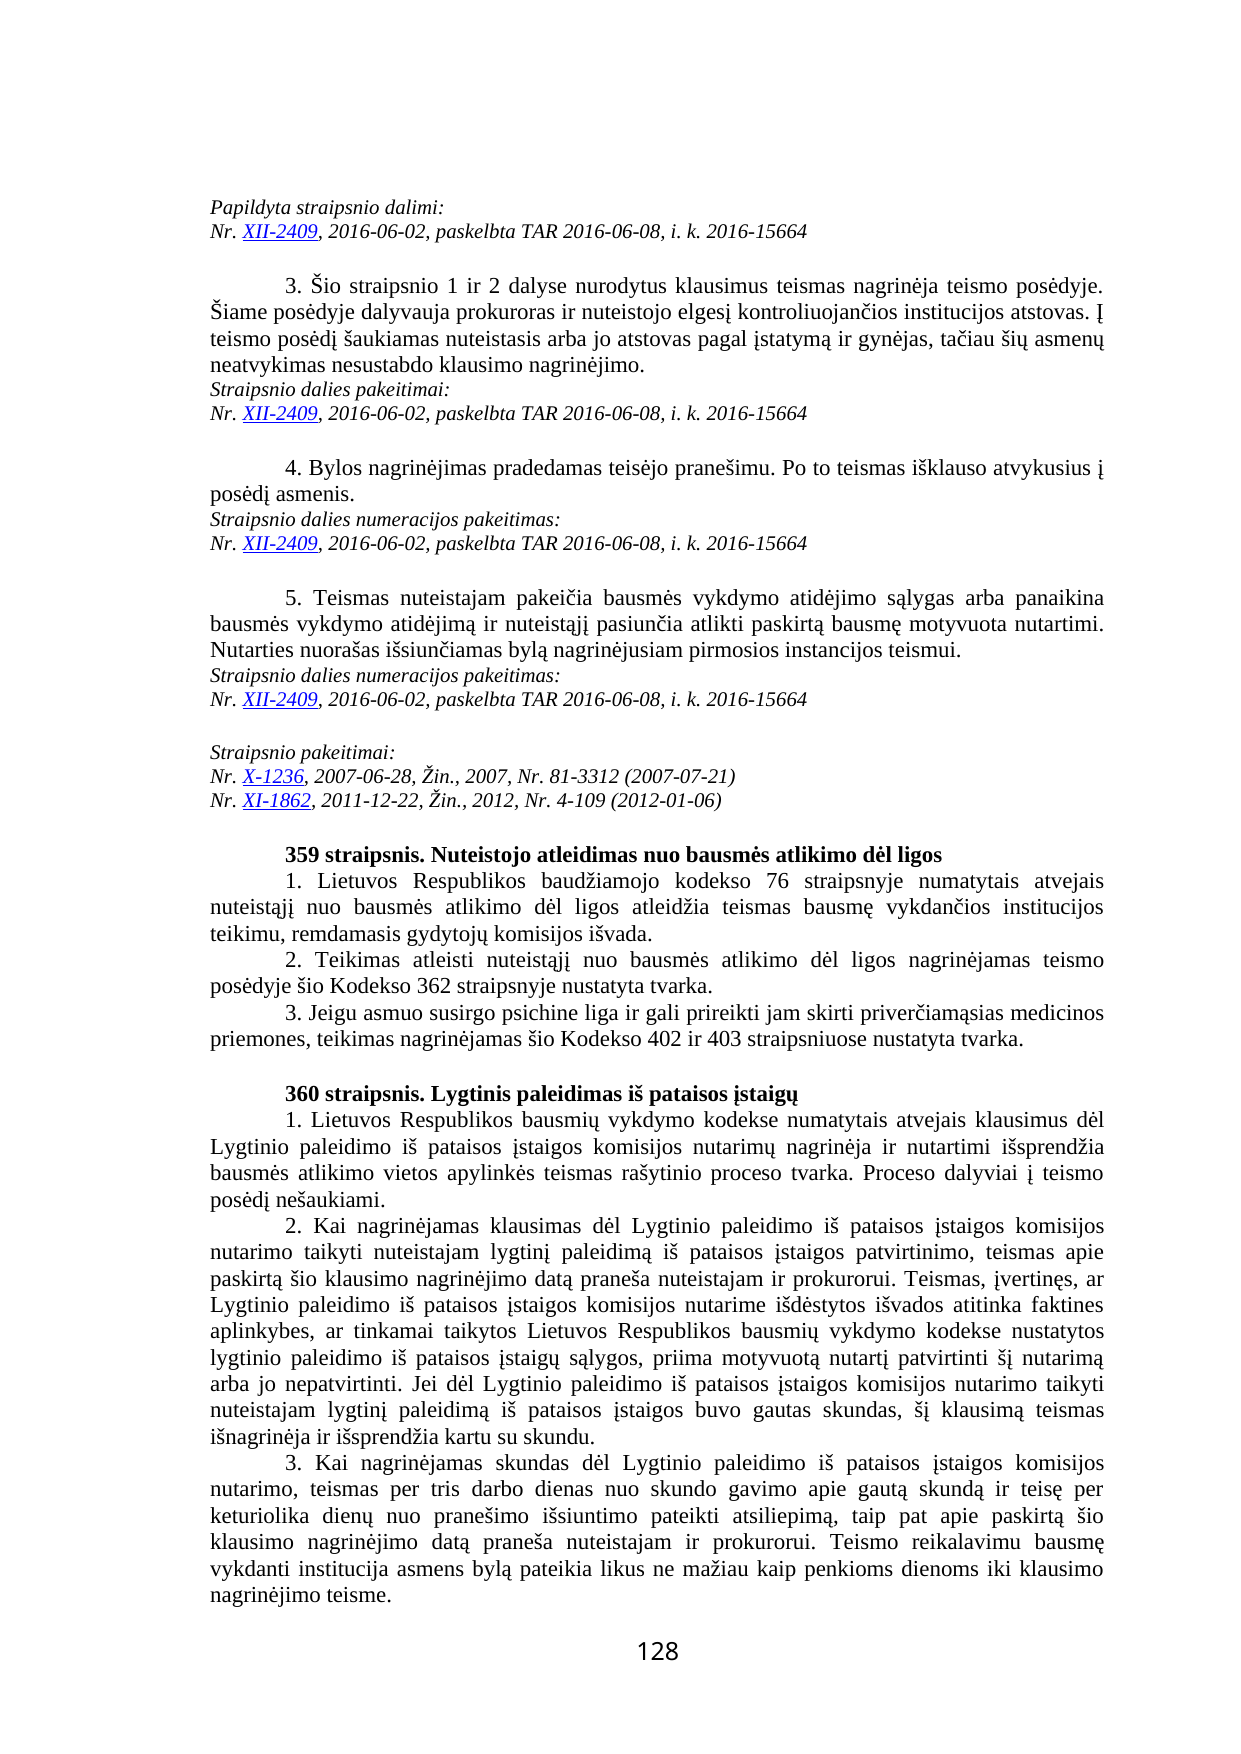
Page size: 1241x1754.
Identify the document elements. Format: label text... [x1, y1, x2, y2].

text Straipsnio dalies numeracijos pakeitimas: [210, 663, 1106, 687]
text Straipsnio pakeitimai: [210, 740, 1106, 764]
text 4. Bylos nagrinėjimas pradedamas teisėjo pranešimu. Po to teismas išklauso atvykusius į posėdį asmenis. [210, 454, 1106, 507]
text Nr. XI-1862, 2011-12-22, Žin., 2012, Nr. 4-109 (2012-01-06) [210, 788, 1106, 812]
text Papildyta straipsnio dalimi: [210, 195, 1106, 219]
text 5. Teismas nuteistajam pakeičia bausmės vykdymo atidėjimo sąlygas arba panaikina bausmės vykdymo atidėjimą ir nuteistąjį pasiunčia atlikti paskirtą bausmę motyvuota nutartimi. Nutarties nuorašas išsiunčiamas bylą nagrinėjusiam pirmosios instancijos teismui. [210, 584, 1106, 663]
text Nr. X-1236, 2007-06-28, Žin., 2007, Nr. 81-3312 (2007-07-21) [210, 764, 1106, 788]
text 3. Jeigu asmuo susirgo psichine liga ir gali prireikti jam skirti priverčiamąsias medicinos priemones, teikimas nagrinėjamas šio Kodekso 402 ir 403 straipsniuose nustatyta tvarka. [210, 999, 1106, 1051]
text 3. Šio straipsnio 1 ir 2 dalyse nurodytus klausimus teismas nagrinėja teismo posėdyje. Šiame posėdyje dalyvauja prokuroras ir nuteistojo elgesį kontroliuojančios institucijos atstovas. Į teismo posėdį šaukiamas nuteistasis arba jo atstovas pagal įstatymą ir gynėjas, tačiau šių asmenų neatvykimas nesustabdo klausimo nagrinėjimo. [210, 272, 1106, 377]
text Nr. XII-2409, 2016-06-02, paskelbta TAR 2016-06-08, i. k. 2016-15664 [210, 687, 1106, 711]
text 2. Kai nagrinėjamas klausimas dėl Lygtinio paleidimo iš pataisos įstaigos komisijos nutarimo taikyti nuteistajam lygtinį paleidimą iš pataisos įstaigos patvirtinimo, teismas apie paskirtą šio klausimo nagrinėjimo datą praneša nuteistajam ir prokurorui. Teismas, įvertinęs, ar Lygtinio paleidimo iš pataisos įstaigos komisijos nutarime išdėstytos išvados atitinka faktines aplinkybes, ar tinkamai taikytos Lietuvos Respublikos bausmių vykdymo kodekse nustatytos lygtinio paleidimo iš pataisos įstaigų sąlygos, priima motyvuotą nutartį patvirtinti šį nutarimą arba jo nepatvirtinti. Jei dėl Lygtinio paleidimo iš pataisos įstaigos komisijos nutarimo taikyti nuteistajam lygtinį paleidimą iš pataisos įstaigos buvo gautas skundas, šį klausimą teismas išnagrinėja ir išsprendžia kartu su skundu. [210, 1212, 1106, 1449]
text Straipsnio dalies pakeitimai: [210, 377, 1106, 401]
text 360 straipsnis. Lygtinis paleidimas iš pataisos įstaigų [210, 1080, 1106, 1107]
text Nr. XII-2409, 2016-06-02, paskelbta TAR 2016-06-08, i. k. 2016-15664 [210, 401, 1106, 425]
text Nr. XII-2409, 2016-06-02, paskelbta TAR 2016-06-08, i. k. 2016-15664 [210, 531, 1106, 555]
text Straipsnio dalies numeracijos pakeitimas: [210, 507, 1106, 531]
text 1. Lietuvos Respublikos bausmių vykdymo kodekse numatytais atvejais klausimus dėl Lygtinio paleidimo iš pataisos įstaigos komisijos nutarimų nagrinėja ir nutartimi išsprendžia bausmės atlikimo vietos apylinkės teismas rašytinio proceso tvarka. Proceso dalyviai į teismo posėdį nešaukiami. [210, 1107, 1106, 1212]
text Nr. XII-2409, 2016-06-02, paskelbta TAR 2016-06-08, i. k. 2016-15664 [210, 219, 1106, 243]
text 1. Lietuvos Respublikos baudžiamojo kodekso 76 straipsnyje numatytais atvejais nuteistąjį nuo bausmės atlikimo dėl ligos atleidžia teismas bausmę vykdančios institucijos teikimu, remdamasis gydytojų komisijos išvada. [210, 867, 1106, 946]
text 3. Kai nagrinėjamas skundas dėl Lygtinio paleidimo iš pataisos įstaigos komisijos nutarimo, teismas per tris darbo dienas nuo skundo gavimo apie gautą skundą ir teisę per keturiolika dienų nuo pranešimo išsiuntimo pateikti atsiliepimą, taip pat apie paskirtą šio klausimo nagrinėjimo datą praneša nuteistajam ir prokurorui. Teismo reikalavimu bausmę vykdanti institucija asmens bylą pateikia likus ne mažiau kaip penkioms dienoms iki klausimo nagrinėjimo teisme. [210, 1449, 1106, 1607]
text 2. Teikimas atleisti nuteistąjį nuo bausmės atlikimo dėl ligos nagrinėjamas teismo posėdyje šio Kodekso 362 straipsnyje nustatyta tvarka. [210, 946, 1106, 999]
text 359 straipsnis. Nuteistojo atleidimas nuo bausmės atlikimo dėl ligos [210, 841, 1106, 867]
